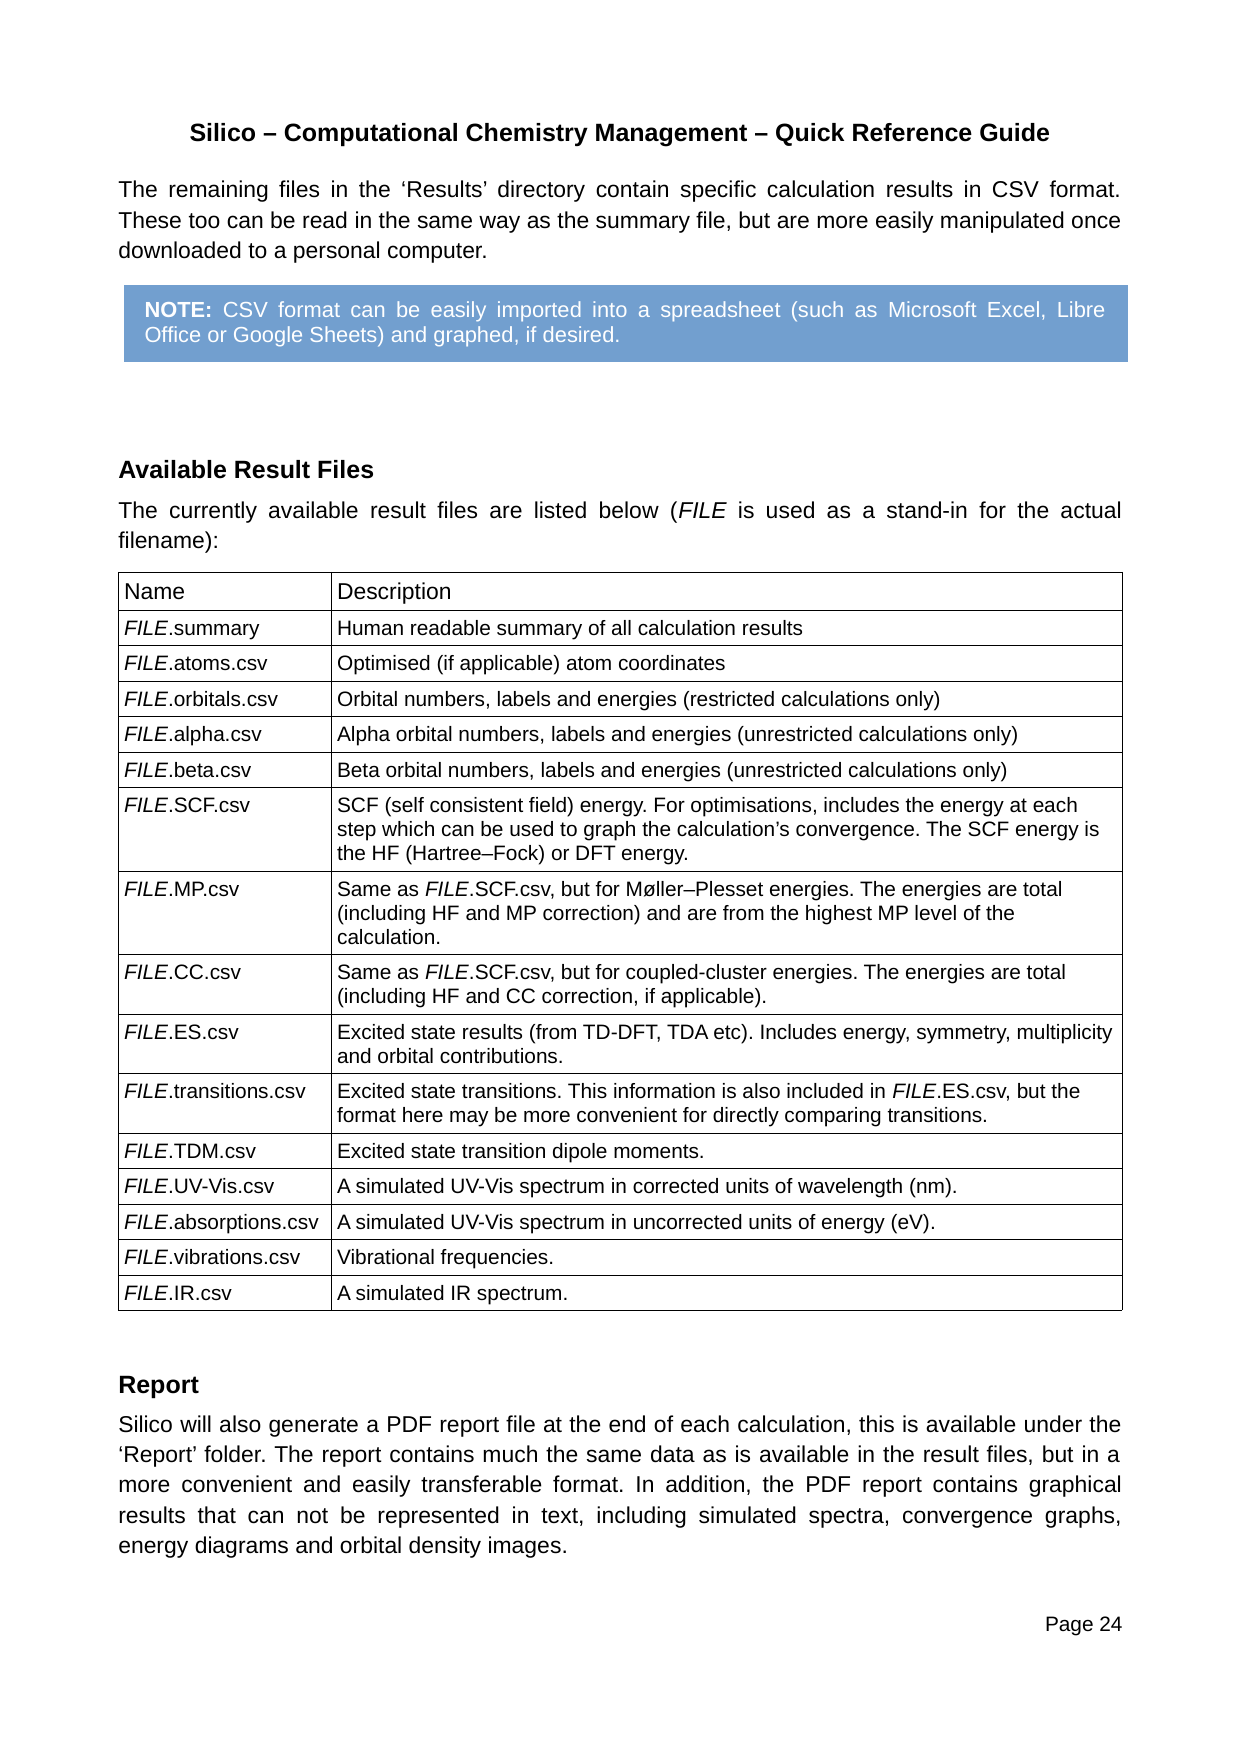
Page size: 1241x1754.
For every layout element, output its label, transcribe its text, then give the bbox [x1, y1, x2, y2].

table_cell SCF (self consistent field) energy. For optimisations, includes the energy at each step which can be used to graph the calculation’s convergence. The SCF energy is the HF (Hartree–Fock) or DFT energy. [332, 788, 1122, 871]
table_cell Excited state results (from TD-DFT, TDA etc). Includes energy, symmetry, multiplicity and orbital contributions. [332, 1015, 1122, 1073]
text NOTE: CSV format can be easily imported into a spreadsheet (such as Microsoft Excel, Libre Office or Google Sheets) and graphed, if desired. [144, 297, 1107, 347]
table_cell Human readable summary of all calculation results [332, 611, 1122, 645]
table_cell Optimised (if applicable) atom coordinates [332, 646, 1122, 681]
table_cell Alpha orbital numbers, labels and energies (unrestricted calculations only) [332, 717, 1122, 752]
table_cell FILE.IR.csv [119, 1276, 331, 1310]
table_cell Vibrational frequencies. [332, 1240, 1122, 1275]
table_cell FILE.transitions.csv [119, 1074, 331, 1133]
table_cell Same as FILE.SCF.csv, but for Møller–Plesset energies. The energies are total (including HF and MP correction) and are from the highest MP level of the calculation. [332, 872, 1122, 954]
table_cell FILE.MP.csv [119, 872, 331, 954]
text Silico will also generate a PDF report file at the end of each calculation, this is available under the ‘Report’ folder. The report contains much the same data as is available in the result files, but in a more convenient and easily transferable format. In addition, the PDF report contains graphical results that can not be represented in text, including simulated spectra, convergence graphs, energy diagrams and orbital density images. [118, 1411, 1122, 1558]
subtitle Available Result Files [118, 456, 1122, 484]
text The remaining files in the ‘Results’ directory contain specific calculation results in CSV format. These too can be read in the same way as the summary file, but are more easily manipulated once downloaded to a personal computer. [118, 176, 1122, 263]
table_cell FILE.SCF.csv [119, 788, 331, 871]
table_cell FILE.CC.csv [119, 955, 331, 1014]
table_cell FILE.ES.csv [119, 1015, 331, 1073]
table_cell FILE.alpha.csv [119, 717, 331, 752]
text The currently available result files are listed below (FILE is used as a stand-in for the actual filename): [118, 497, 1122, 553]
subtitle Report [118, 1370, 1122, 1398]
table_cell FILE.vibrations.csv [119, 1240, 331, 1275]
table_cell Excited state transitions. This information is also included in FILE.ES.csv, but the format here may be more convenient for directly comparing transitions. [332, 1074, 1122, 1133]
table_cell A simulated UV-Vis spectrum in corrected units of wavelength (nm). [332, 1169, 1122, 1204]
table_cell Beta orbital numbers, labels and energies (unrestricted calculations only) [332, 753, 1122, 787]
table_header Description [332, 573, 1122, 610]
table_header Name [119, 573, 331, 610]
table_cell Orbital numbers, labels and energies (restricted calculations only) [332, 682, 1122, 716]
table_cell FILE.UV-Vis.csv [119, 1169, 331, 1204]
table_cell FILE.summary [119, 611, 331, 645]
table_cell FILE.absorptions.csv [119, 1205, 331, 1239]
table_cell Excited state transition dipole moments. [332, 1134, 1122, 1168]
table_cell A simulated IR spectrum. [332, 1276, 1122, 1310]
table_cell FILE.beta.csv [119, 753, 331, 787]
table_cell FILE.TDM.csv [119, 1134, 331, 1168]
table_cell A simulated UV-Vis spectrum in uncorrected units of energy (eV). [332, 1205, 1122, 1239]
table_cell Same as FILE.SCF.csv, but for coupled-cluster energies. The energies are total (including HF and CC correction, if applicable). [332, 955, 1122, 1014]
table_cell FILE.atoms.csv [119, 646, 331, 681]
table_cell FILE.orbitals.csv [119, 682, 331, 716]
